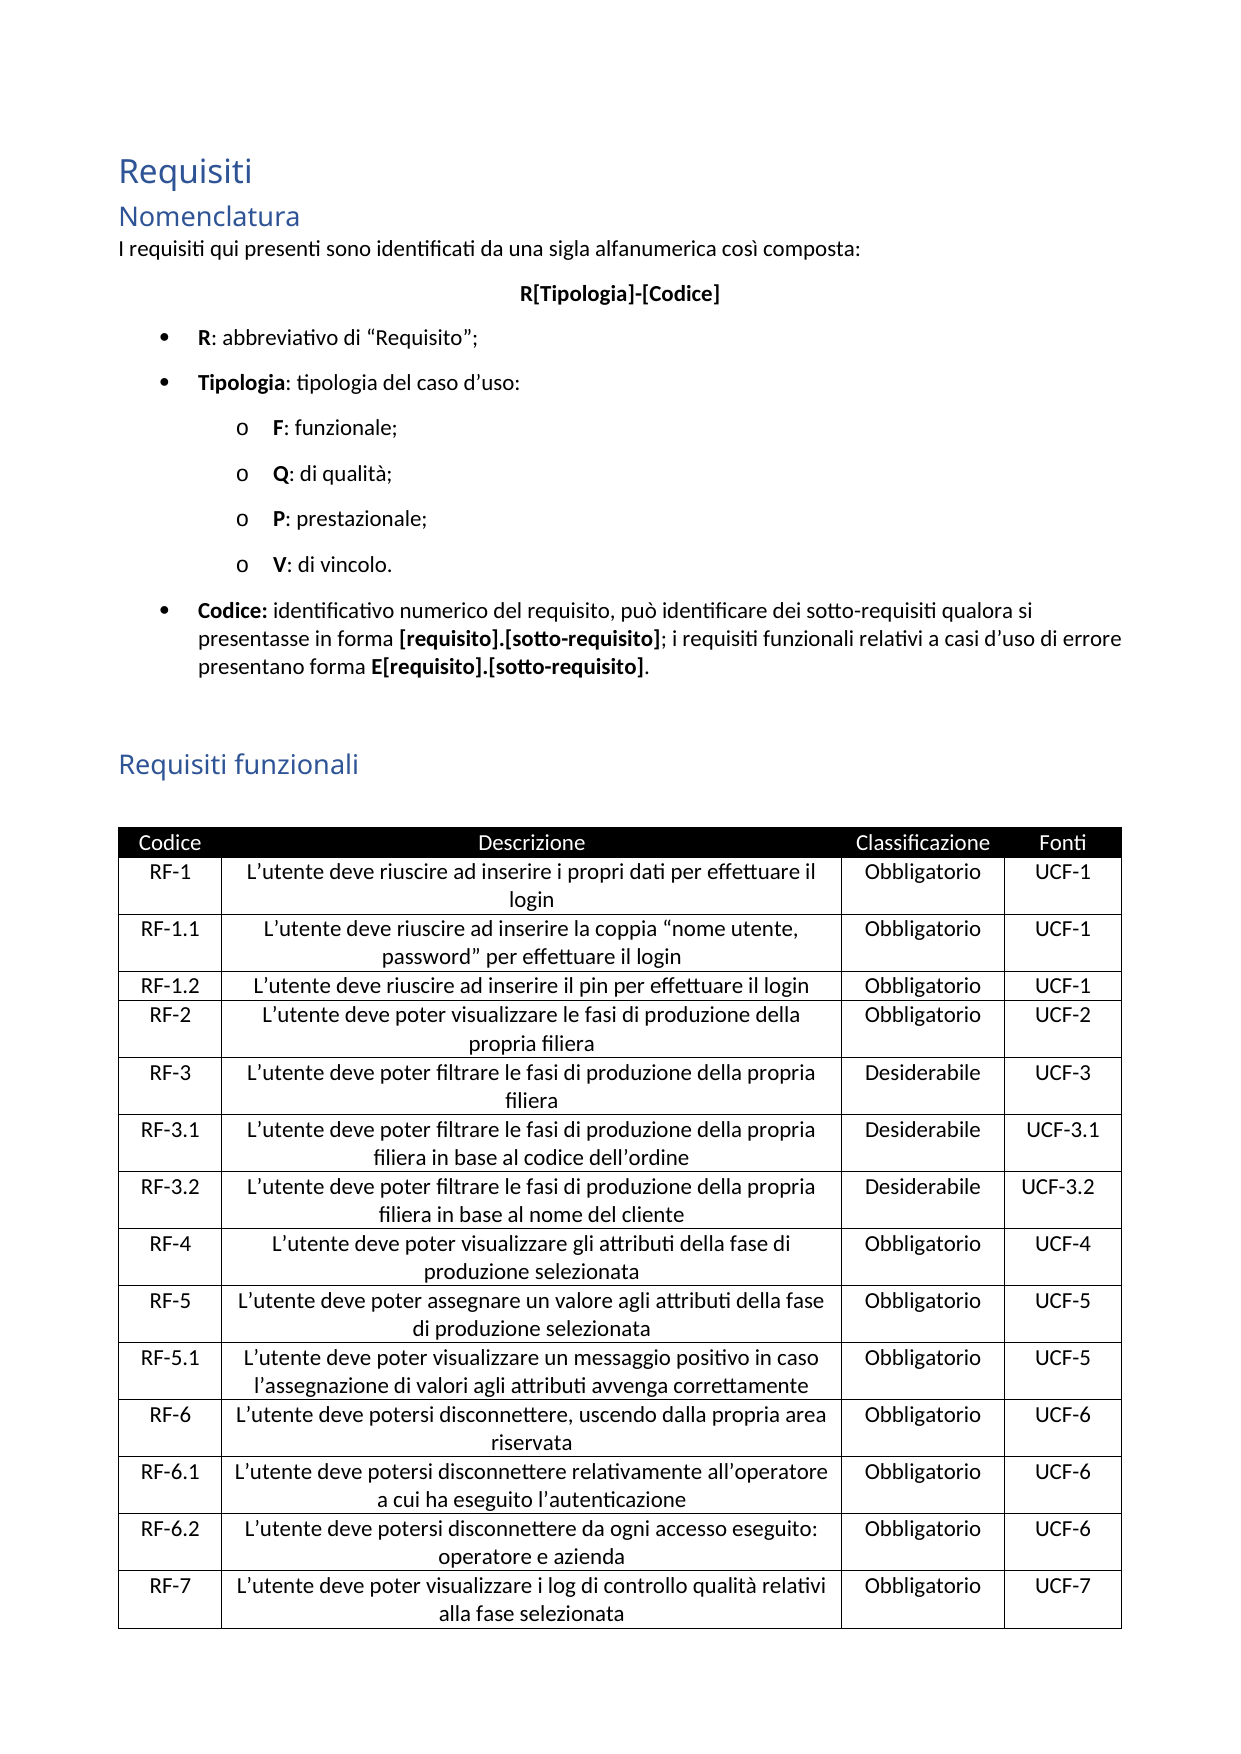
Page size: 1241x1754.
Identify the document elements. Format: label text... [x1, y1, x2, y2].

table_cell L’utente deve potersi disconnettere da ogni accesso eseguito: operatore e azienda [222, 1514, 841, 1570]
table_cell Obbligatorio [842, 1571, 1004, 1627]
table_cell Desiderabile [842, 1172, 1004, 1228]
table_cell UCF-1 [1005, 972, 1121, 999]
table_cell Obbligatorio [842, 1457, 1004, 1513]
table_cell L’utente deve riuscire ad inserire i propri dati per effettuare il login [222, 858, 841, 913]
table_cell L’utente deve riuscire ad inserire la coppia “nome utente, password” per effettuare il login [222, 915, 841, 971]
table_cell UCF-1 [1005, 858, 1121, 913]
table_cell RF-6.1 [119, 1457, 221, 1513]
table_cell RF-1.2 [119, 972, 221, 999]
table_cell Obbligatorio [842, 1286, 1004, 1342]
table_cell L’utente deve poter filtrare le fasi di produzione della propria filiera in base al codice dell’ordine [222, 1115, 841, 1171]
table_cell Obbligatorio [842, 858, 1004, 913]
table_cell L’utente deve poter filtrare le fasi di produzione della propria filiera in base al nome del cliente [222, 1172, 841, 1228]
table_header Classificazione [842, 828, 1004, 856]
table_cell UCF-6 [1005, 1514, 1121, 1570]
list P: prestazionale; [235, 504, 1122, 534]
table_cell Desiderabile [842, 1058, 1004, 1114]
table_cell L’utente deve potersi disconnettere relativamente all’operatore a cui ha eseguito l’autenticazione [222, 1457, 841, 1513]
table_cell RF-1.1 [119, 915, 221, 971]
table_cell L’utente deve poter visualizzare i log di controllo qualità relativi alla fase selezionata [222, 1571, 841, 1627]
table_cell RF-6.2 [119, 1514, 221, 1570]
list Q: di qualità; [235, 459, 1122, 488]
table_cell RF-3.1 [119, 1115, 221, 1171]
table_cell Obbligatorio [842, 1514, 1004, 1570]
table_cell L’utente deve poter visualizzare un messaggio positivo in caso l’assegnazione di valori agli attributi avvenga correttamente [222, 1343, 841, 1399]
subtitle Nomenclatura [118, 197, 1122, 234]
table_header Descrizione [222, 828, 841, 856]
table_cell Obbligatorio [842, 1229, 1004, 1285]
table_cell Obbligatorio [842, 1400, 1004, 1456]
table_header Fonti [1005, 828, 1121, 856]
text I requisiti qui presenti sono identificati da una sigla alfanumerica così composta: [118, 234, 1122, 262]
table_cell RF-3.2 [119, 1172, 221, 1228]
table_cell UCF-5 [1005, 1343, 1121, 1399]
table_cell UCF-2 [1005, 1001, 1121, 1057]
table_cell Desiderabile [842, 1115, 1004, 1171]
table_cell L’utente deve poter filtrare le fasi di produzione della propria filiera [222, 1058, 841, 1114]
table_cell RF-7 [119, 1571, 221, 1627]
table_cell RF-4 [119, 1229, 221, 1285]
table_cell UCF-6 [1005, 1457, 1121, 1513]
list V: di vincolo. [235, 550, 1122, 579]
table_cell L’utente deve potersi disconnettere, uscendo dalla propria area riservata [222, 1400, 841, 1456]
table_cell L’utente deve riuscire ad inserire il pin per effettuare il login [222, 972, 841, 999]
table_cell UCF-3 [1005, 1058, 1121, 1114]
table_cell RF-2 [119, 1001, 221, 1057]
table_cell UCF-3.1 [1005, 1115, 1121, 1171]
table_cell RF-5 [119, 1286, 221, 1342]
text R[Tipologia]-[Codice] [118, 279, 1122, 307]
list F: funzionale; [235, 413, 1122, 442]
list Codice: identificativo numerico del requisito, può identificare dei sotto-requisiti qualora si presentasse in forma [requisito].[sotto-requisito]; i requisiti funzionali relativi a casi d’uso di errore presentano forma E[requisito].[sotto-requisito]. [160, 596, 1122, 680]
table_cell L’utente deve poter visualizzare gli attributi della fase di produzione selezionata [222, 1229, 841, 1285]
subtitle Requisiti funzionali [118, 746, 1122, 783]
table_cell UCF-5 [1005, 1286, 1121, 1342]
table_cell UCF-6 [1005, 1400, 1121, 1456]
table_cell UCF-1 [1005, 915, 1121, 971]
table_cell RF-6 [119, 1400, 221, 1456]
table_cell RF-1 [119, 858, 221, 913]
table_cell L’utente deve poter assegnare un valore agli attributi della fase di produzione selezionata [222, 1286, 841, 1342]
table_cell UCF-4 [1005, 1229, 1121, 1285]
table_cell Obbligatorio [842, 972, 1004, 999]
table_cell RF-3 [119, 1058, 221, 1114]
table_header Codice [119, 828, 221, 856]
table_cell UCF-3.2 [1005, 1172, 1121, 1228]
table_cell L’utente deve poter visualizzare le fasi di produzione della propria filiera [222, 1001, 841, 1057]
list Tipologia: tipologia del caso d’uso: [160, 368, 1122, 396]
table_cell Obbligatorio [842, 1001, 1004, 1057]
table_cell RF-5.1 [119, 1343, 221, 1399]
table_cell Obbligatorio [842, 915, 1004, 971]
table_cell Obbligatorio [842, 1343, 1004, 1399]
subtitle Requisiti [118, 148, 1122, 193]
table_cell UCF-7 [1005, 1571, 1121, 1627]
list R: abbreviativo di “Requisito”; [160, 323, 1122, 351]
